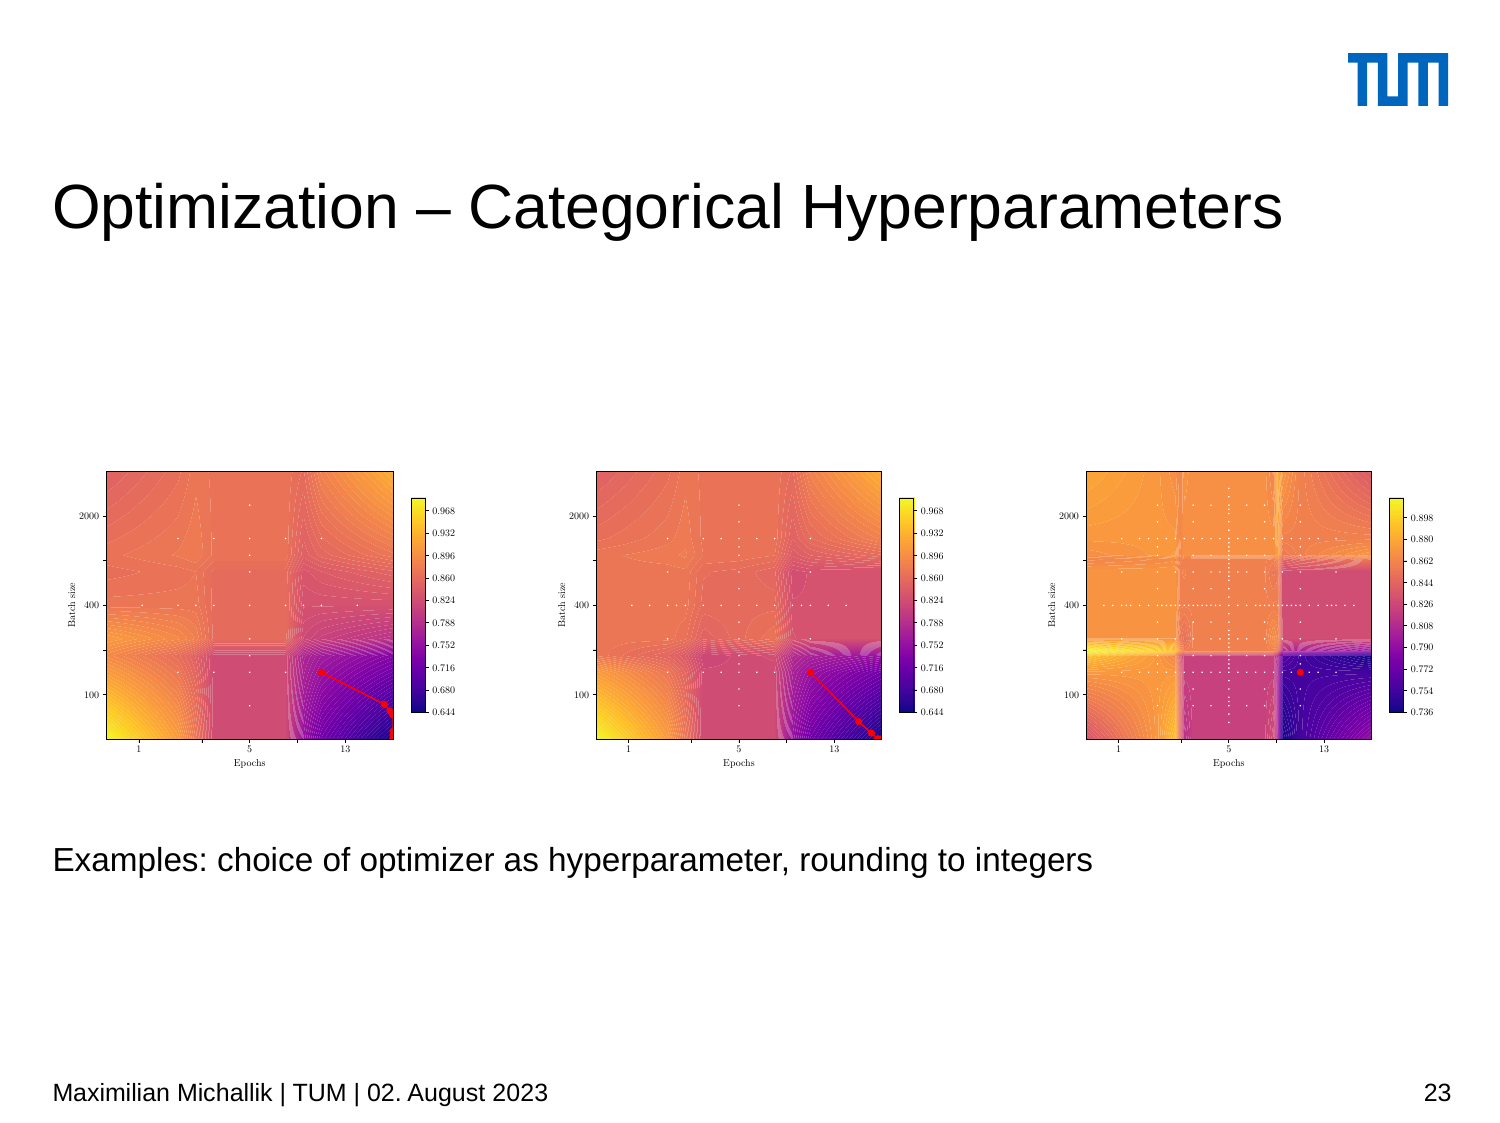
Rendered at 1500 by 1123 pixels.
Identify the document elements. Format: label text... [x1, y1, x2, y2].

picture [59, 464, 463, 776]
picture [1038, 464, 1441, 776]
list Examples: choice of optimizer as hyperparameter, rounding to integers [52, 330, 1441, 996]
picture [549, 464, 952, 776]
title Optimization – Categorical Hyperparameters [52, 171, 1453, 242]
